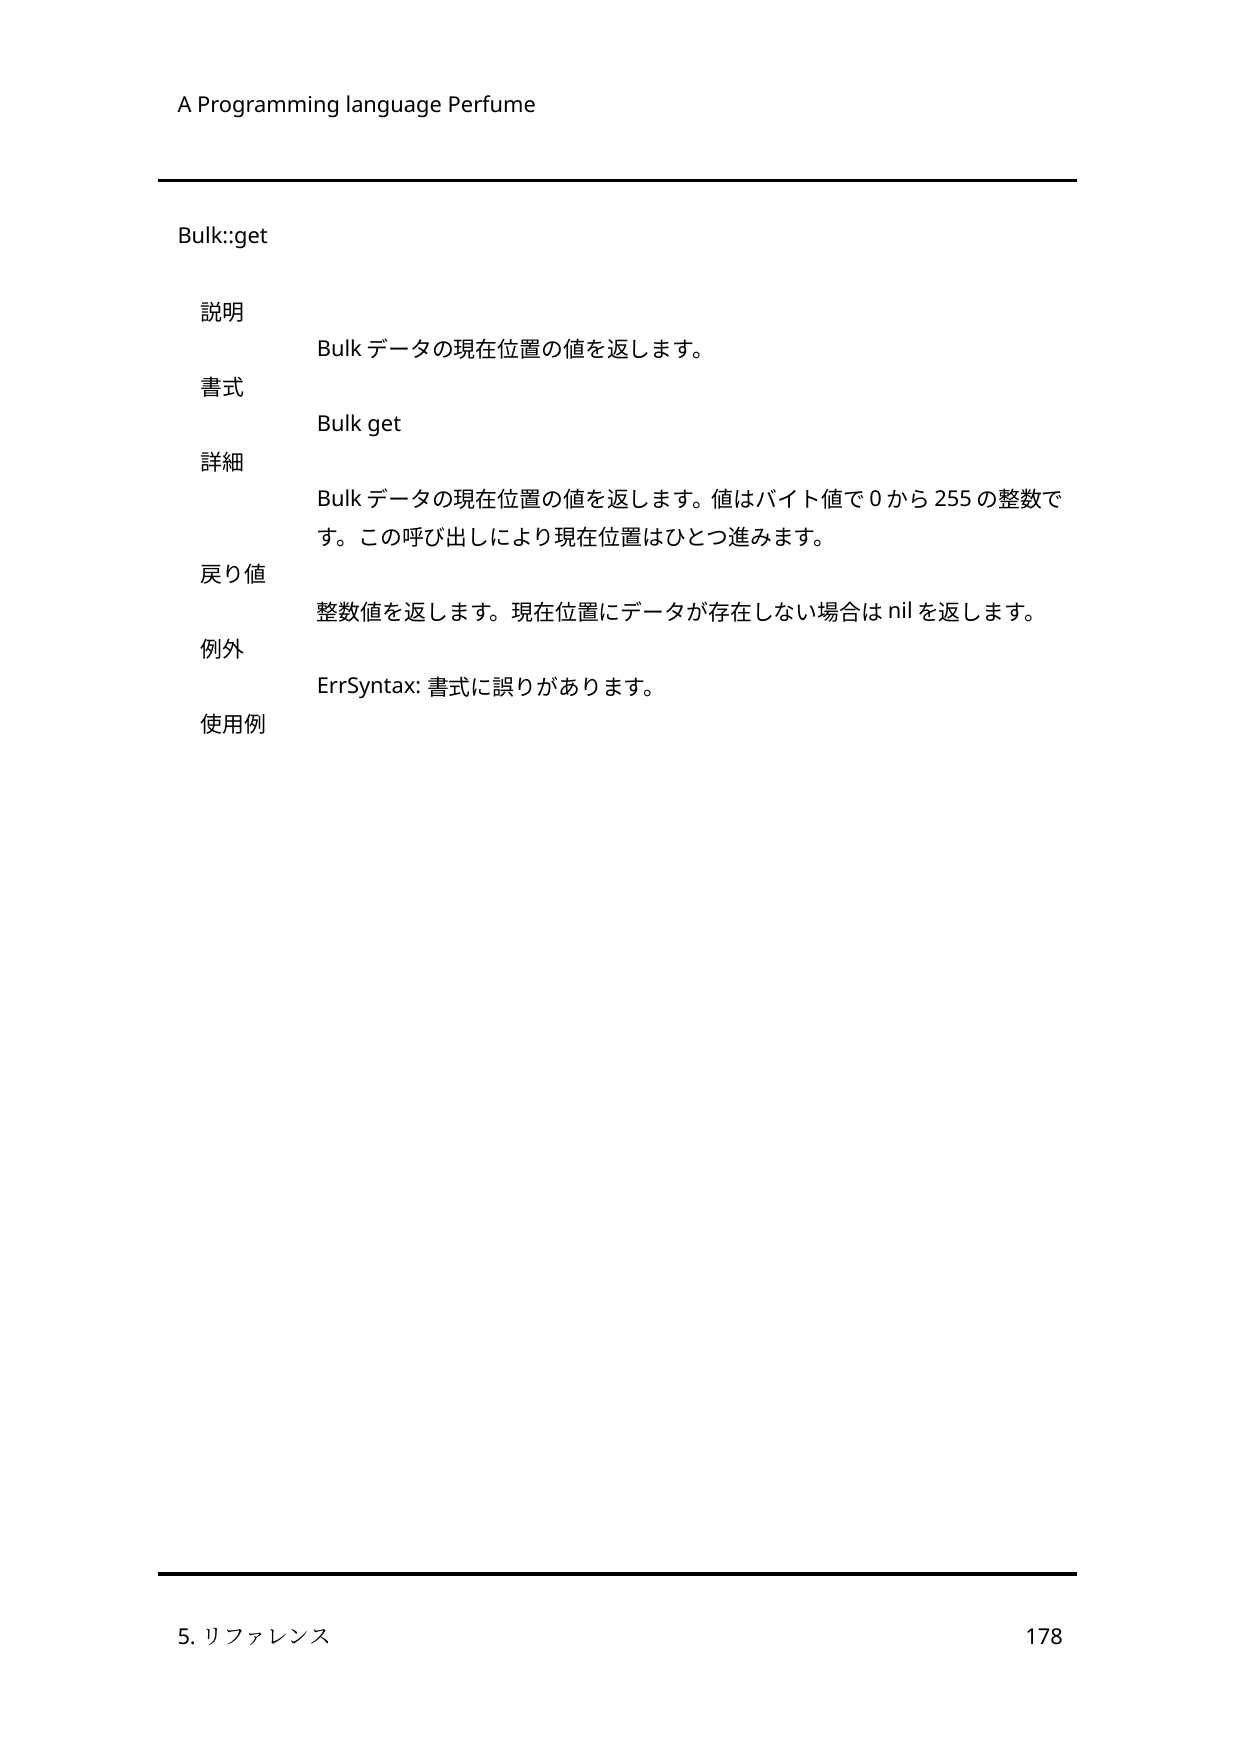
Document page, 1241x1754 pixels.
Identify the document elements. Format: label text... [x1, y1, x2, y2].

table_header Bulkデータの現在位置の値を返します。 [317, 292, 1063, 367]
subtitle Bulk::get [177, 217, 1063, 254]
table_cell 整数値を返します。現在位置にデータが存在しない場合はnilを返します。 [317, 554, 1063, 629]
table_cell 戻り値 [200, 554, 317, 629]
table_cell 書式 [200, 367, 317, 442]
table_header 説明 [200, 292, 317, 367]
table_cell Bulkデータの現在位置の値を返します。値はバイト値で0から255の整数です。この呼び出しにより現在位置はひとつ進みます。 [317, 442, 1063, 554]
table_cell [317, 704, 1063, 779]
table_cell 例外 [200, 629, 317, 704]
table_cell 詳細 [200, 442, 317, 554]
table_cell ErrSyntax: 書式に誤りがあります。 [317, 629, 1063, 704]
table_cell Bulk get [317, 367, 1063, 442]
table_cell 使用例 [200, 704, 317, 779]
